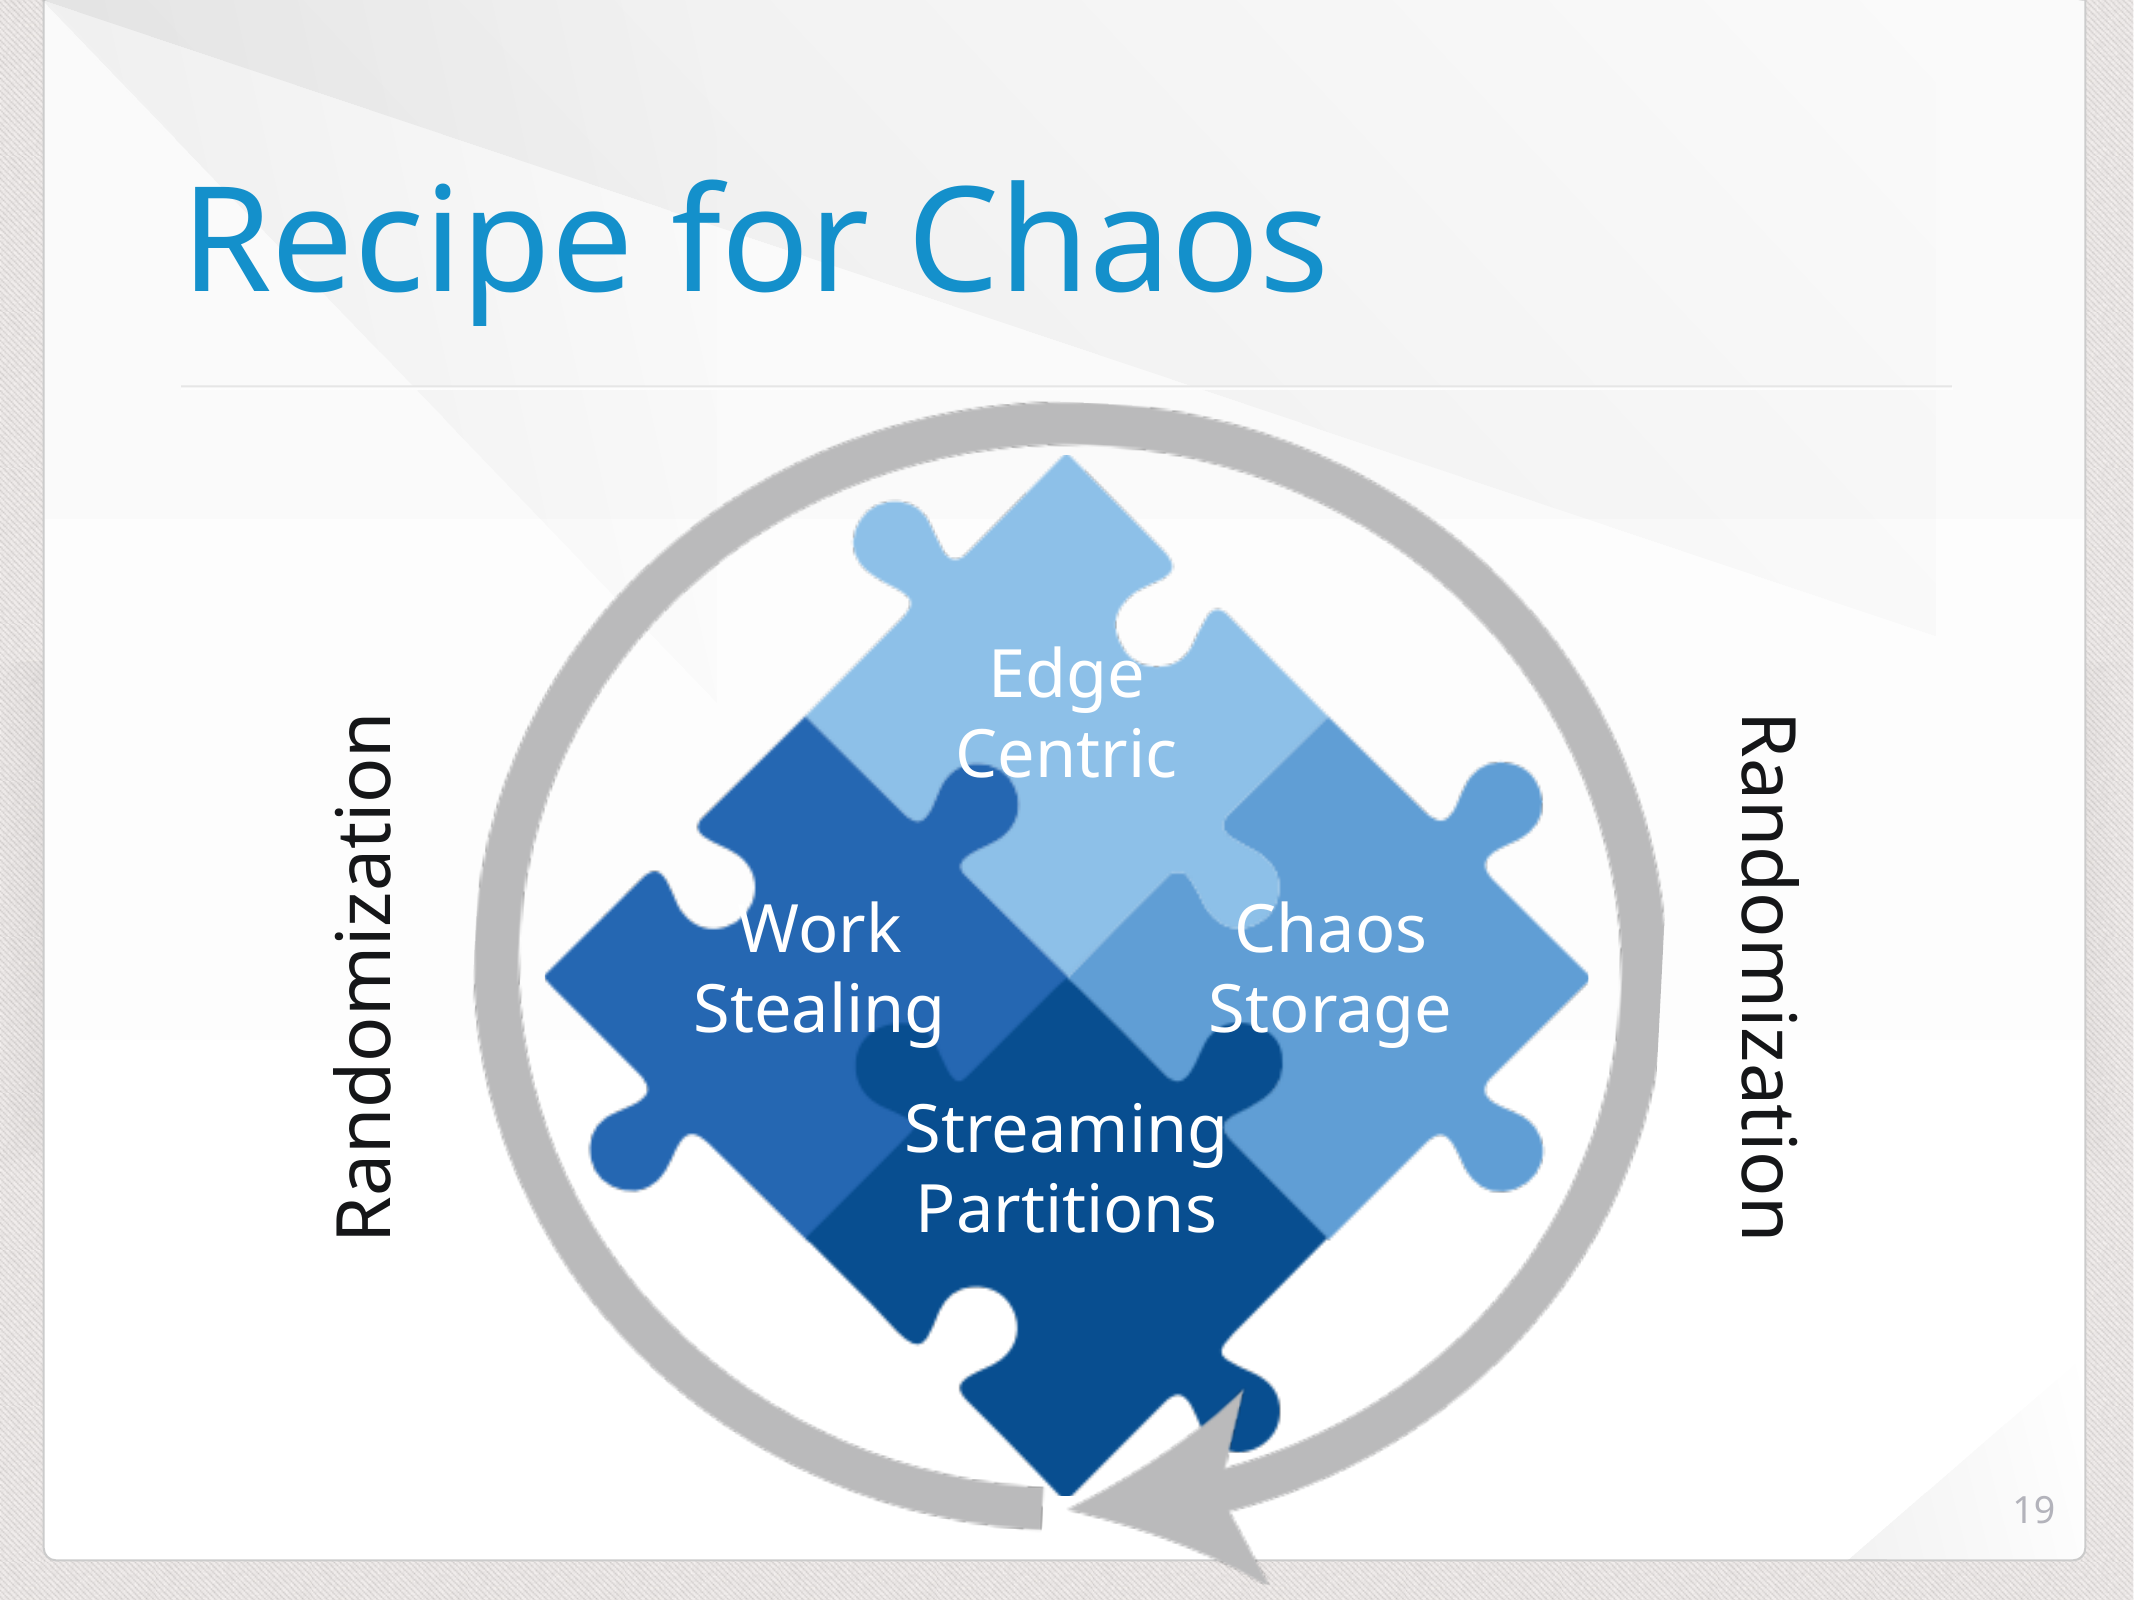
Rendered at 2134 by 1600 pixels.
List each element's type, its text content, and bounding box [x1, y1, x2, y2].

title Recipe for Chaos [181, 145, 1953, 355]
slide_number [1909, 1476, 2071, 1548]
text_box Randomization [289, 703, 415, 1252]
text_box Randomization [1719, 703, 1844, 1252]
picture [0, 0, 2134, 1600]
